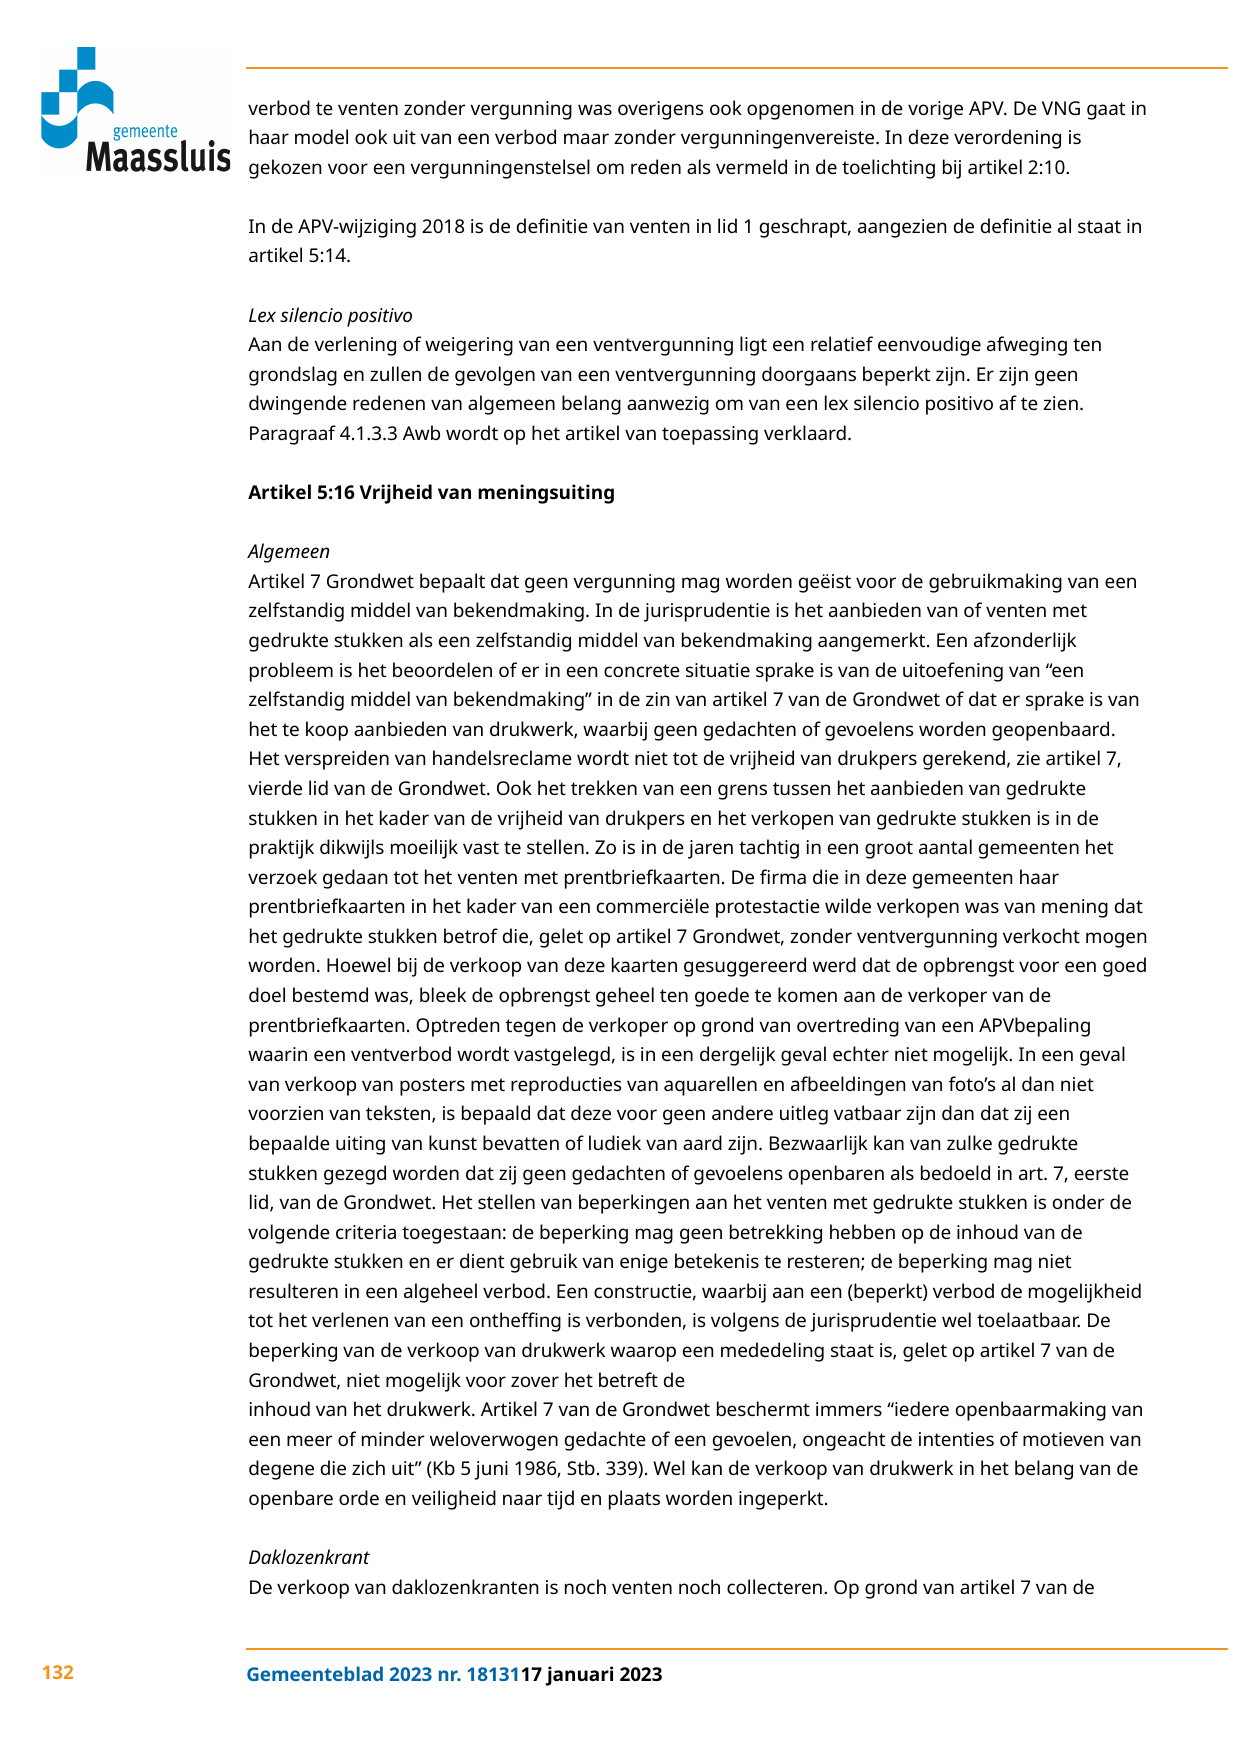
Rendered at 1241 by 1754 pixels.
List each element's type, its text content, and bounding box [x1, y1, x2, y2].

picture [41, 47, 231, 172]
text Algemeen [248, 538, 1152, 564]
text Artikel 5:16 Vrijheid van meningsuiting [248, 479, 1152, 505]
picture [41, 47, 77, 92]
text Aan de verlening of weigering van een ventvergunning ligt een relatief eenvoudige afweging ten grondslag en zullen de gevolgen van een ventvergunning doorgaans beperkt zijn. Er zijn geen dwingende redenen van algemeen belang aanwezig om van een lex silencio positivo af te zien. Paragraaf 4.1.3.3 Awb wordt op het artikel van toepassing verklaard. [248, 331, 1152, 446]
text Artikel 7 Grondwet bepaalt dat geen vergunning mag worden geëist voor de gebruikmaking van een zelfstandig middel van bekendmaking. In de jurisprudentie is het aanbieden van of venten met gedrukte stukken als een zelfstandig middel van bekendmaking aangemerkt. Een afzonderlijk probleem is het beoordelen of er in een concrete situatie sprake is van de uitoefening van “een zelfstandig middel van bekendmaking” in de zin van artikel 7 van de Grondwet of dat er sprake is van het te koop aanbieden van drukwerk, waarbij geen gedachten of gevoelens worden geopenbaard. Het verspreiden van handelsreclame wordt niet tot de vrijheid van drukpers gerekend, zie artikel 7, vierde lid van de Grondwet. Ook het trekken van een grens tussen het aanbieden van gedrukte stukken in het kader van de vrijheid van drukpers en het verkopen van gedrukte stukken is in de praktijk dikwijls moeilijk vast te stellen. Zo is in de jaren tachtig in een groot aantal gemeenten het verzoek gedaan tot het venten met prentbriefkaarten. De firma die in deze gemeenten haar prentbriefkaarten in het kader van een commerciële protestactie wilde verkopen was van mening dat het gedrukte stukken betrof die, gelet op artikel 7 Grondwet, zonder ventvergunning verkocht mogen worden. Hoewel bij de verkoop van deze kaarten gesuggereerd werd dat de opbrengst voor een goed doel bestemd was, bleek de opbrengst geheel ten goede te komen aan de verkoper van de prentbriefkaarten. Optreden tegen de verkoper op grond van overtreding van een APVbepaling waarin een ventverbod wordt vastgelegd, is in een dergelijk geval echter niet mogelijk. In een geval van verkoop van posters met reproducties van aquarellen en afbeeldingen van foto’s al dan niet voorzien van teksten, is bepaald dat deze voor geen andere uitleg vatbaar zijn dan dat zij een bepaalde uiting van kunst bevatten of ludiek van aard zijn. Bezwaarlijk kan van zulke gedrukte stukken gezegd worden dat zij geen gedachten of gevoelens openbaren als bedoeld in art. 7, eerste lid, van de Grondwet. Het stellen van beperkingen aan het venten met gedrukte stukken is onder de volgende criteria toegestaan: de beperking mag geen betrekking hebben op de inhoud van de gedrukte stukken en er dient gebruik van enige betekenis te resteren; de beperking mag niet resulteren in een algeheel verbod. Een constructie, waarbij aan een (beperkt) verbod de mogelijkheid tot het verlenen van een ontheffing is verbonden, is volgens de jurisprudentie wel toelaatbaar. De beperking van de verkoop van drukwerk waarop een mededeling staat is, gelet op artikel 7 van de Grondwet, niet mogelijk voor zover het betreft de [248, 568, 1152, 1393]
text Lex silencio positivo [248, 302, 1152, 328]
text In de APV-wijziging 2018 is de definitie van venten in lid 1 geschrapt, aangezien de definitie al staat in artikel 5:14. [248, 213, 1152, 268]
text inhoud van het drukwerk. Artikel 7 van de Grondwet beschermt immers “iedere openbaarmaking van een meer of minder weloverwogen gedachte of een gevoelen, ongeacht de intenties of motieven van degene die zich uit” (Kb 5 juni 1986, Stb. 339). Wel kan de verkoop van drukwerk in het belang van de openbare orde en veiligheid naar tijd en plaats worden ingeperkt. [248, 1396, 1152, 1511]
text verbod te venten zonder vergunning was overigens ook opgenomen in de vorige APV. De VNG gaat in haar model ook uit van een verbod maar zonder vergunningenvereiste. In deze verordening is gekozen voor een vergunningenstelsel om reden als vermeld in de toelichting bij artikel 2:10. [248, 95, 1152, 180]
text De verkoop van daklozenkranten is noch venten noch collecteren. Op grond van artikel 7 van de [248, 1574, 1152, 1600]
text Daklozenkrant [248, 1544, 1152, 1570]
